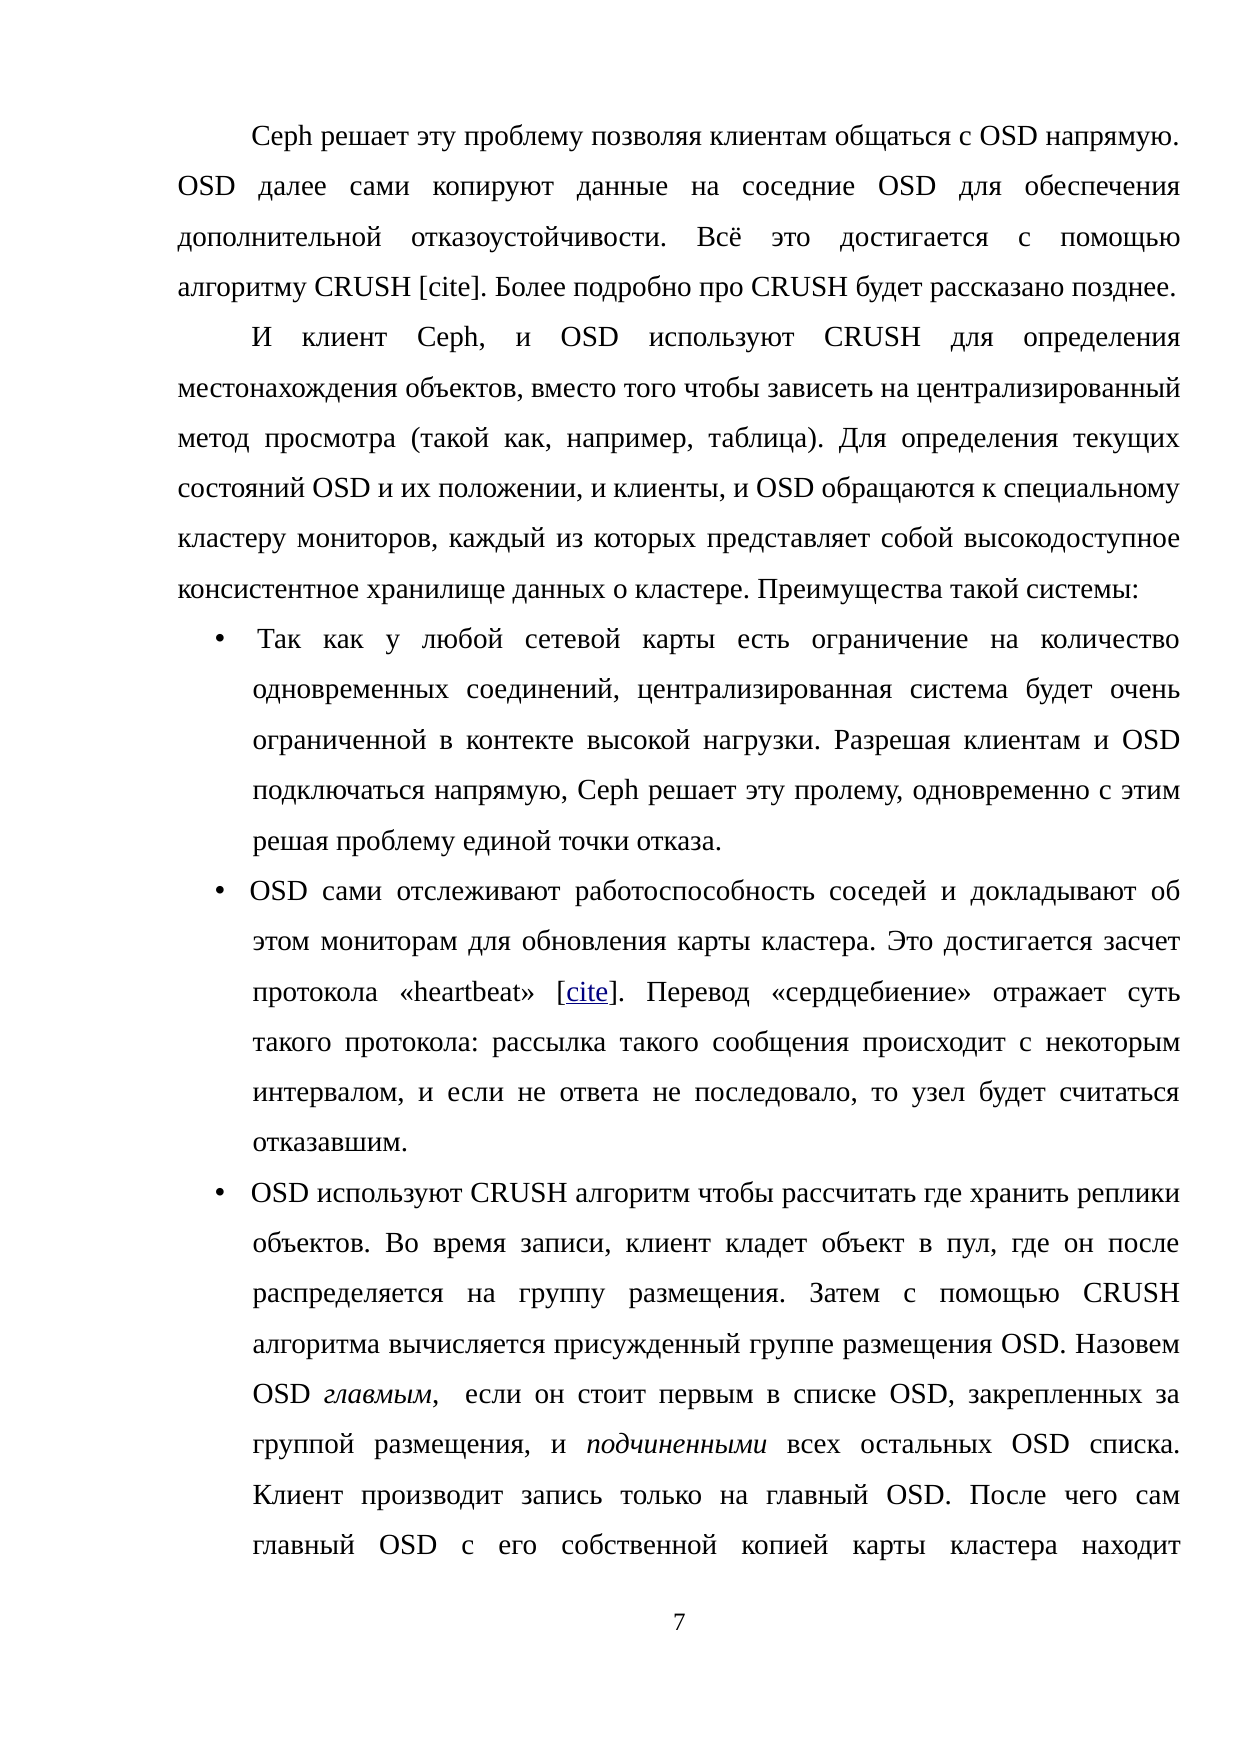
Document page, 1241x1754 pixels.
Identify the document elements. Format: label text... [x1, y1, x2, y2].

list Так как у любой сетевой карты есть ограничение на количество одновременных соединений, централизированная система будет очень ограниченной в контекте высокой нагрузки. Разрешая клиентам и OSD подключаться напрямую, Ceph решает эту пролему, одновременно с этим решая проблему единой точки отказа. [215, 621, 1181, 856]
text И клиент Ceph, и OSD используют CRUSH для определения местонахождения объектов, вместо того чтобы зависеть на централизированный метод просмотра (такой как, например, таблица). Для определения текущих состояний OSD и их положении, и клиенты, и OSD обращаются к специальному кластеру мониторов, каждый из которых представляет собой высокодоступное консистентное хранилище данных о кластере. Преимущества такой системы: [177, 319, 1181, 604]
list OSD сами отслеживают работоспособность соседей и докладывают об этом мониторам для обновления карты кластера. Это достигается засчет протокола «heartbeat» [cite]. Перевод «сердцебиение» отражает суть такого протокола: рассылка такого сообщения происходит с некоторым интервалом, и если не ответа не последовало, то узел будет считаться отказавшим. [215, 873, 1181, 1158]
text Ceph решает эту проблему позволяя клиентам общаться с OSD напрямую. OSD далее сами копируют данные на соседние OSD для обеспечения дополнительной отказоустойчивости. Всё это достигается с помощью алгоритму CRUSH [cite]. Более подробно про CRUSH будет рассказано позднее. [177, 118, 1181, 303]
list OSD используют CRUSH алгоритм чтобы рассчитать где хранить реплики объектов. Во время записи, клиент кладет объект в пул, где он после распределяется на группу размещения. Затем с помощью CRUSH алгоритма вычисляется присужденный группе размещения OSD. Назовем OSD главмым, если он стоит первым в списке OSD, закрепленных за группой размещения, и подчиненными всех остальных OSD списка. Клиент производит запись только на главный OSD. После чего сам главный OSD с его собственной копией карты кластера находит [215, 1175, 1181, 1561]
